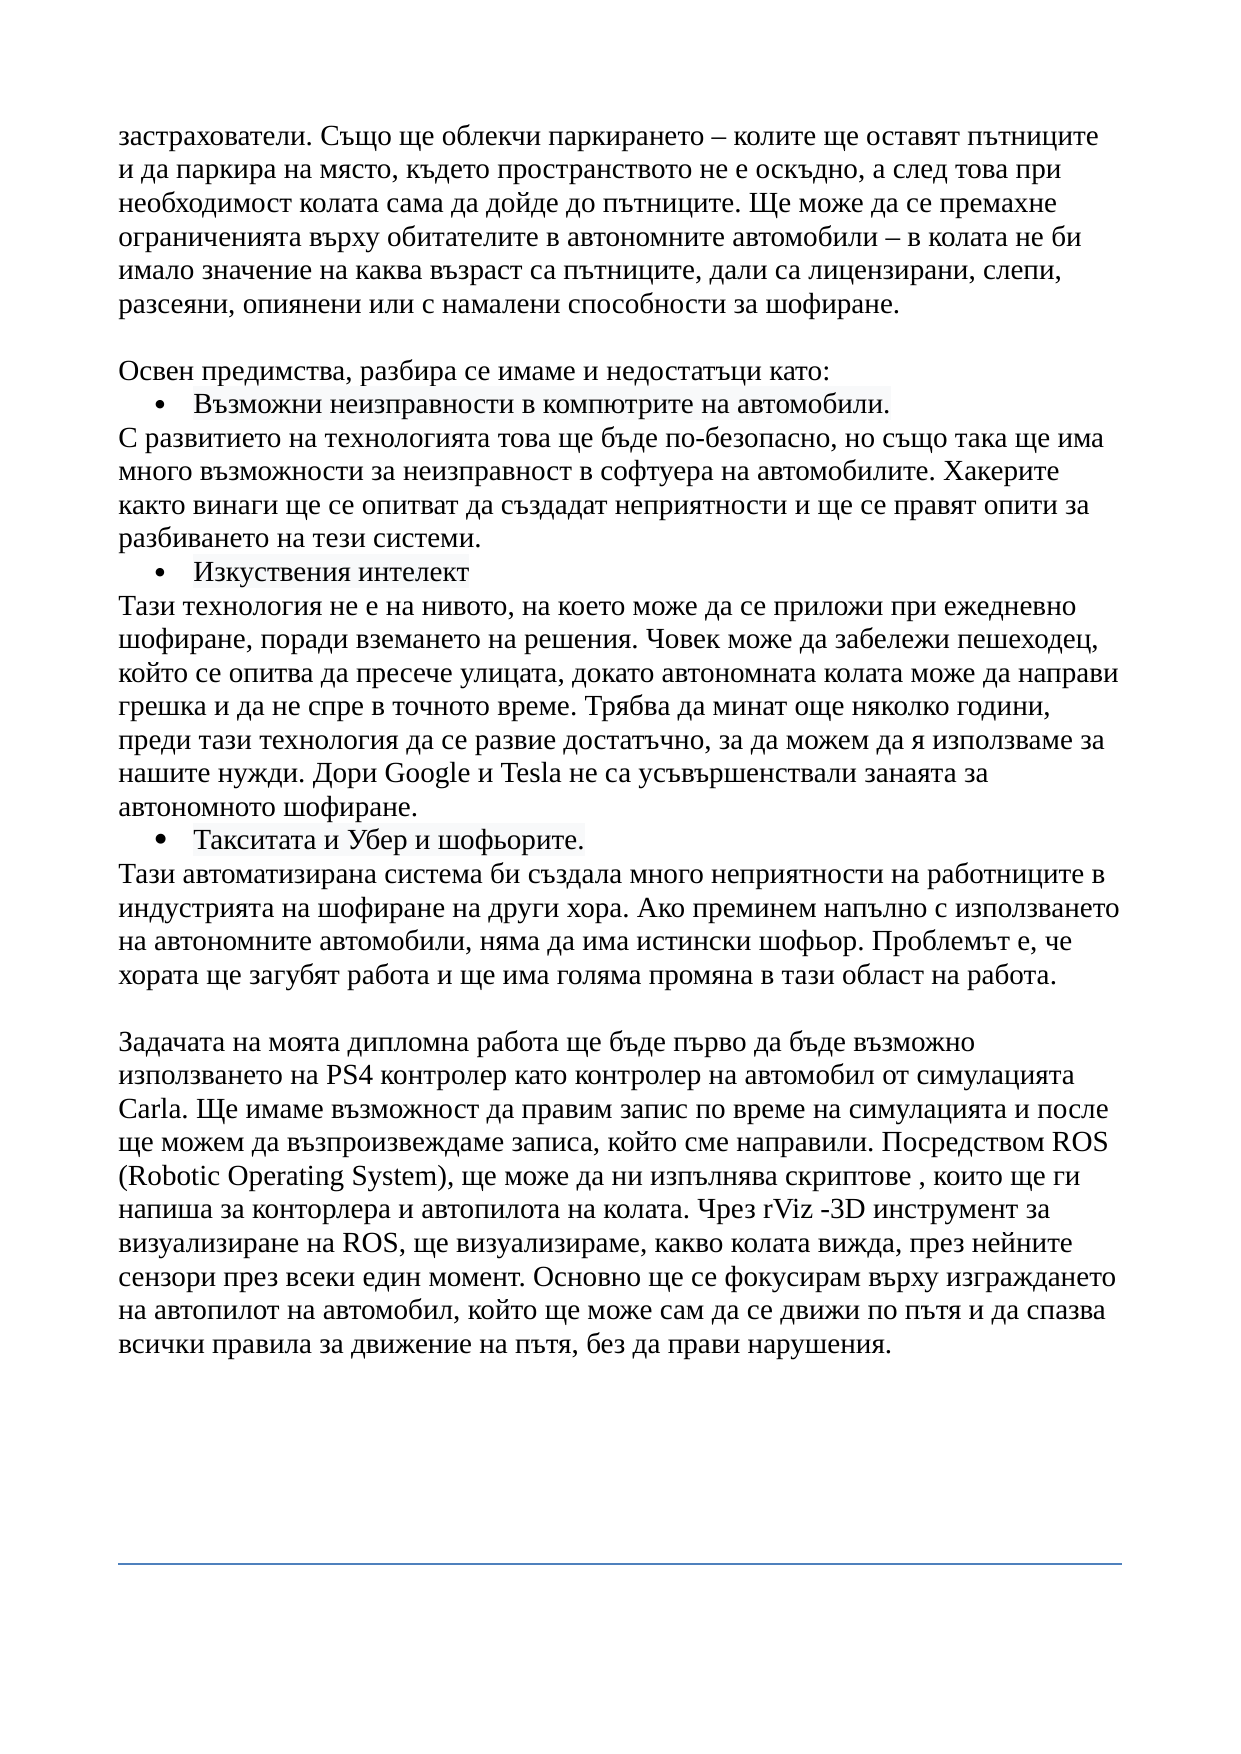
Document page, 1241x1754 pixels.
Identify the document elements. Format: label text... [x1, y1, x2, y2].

text Освен предимства, разбира се имаме и недостатъци като: [118, 353, 1122, 386]
text застрахователи. Също ще облекчи паркирането – колите ще оставят пътниците и да паркира на място, където пространството не е оскъдно, а след това при необходимост колата сама да дойде до пътниците. Ще може да се премахне ограниченията върху обитателите в автономните автомобили – в колата не би имало значение на каква възраст са пътниците, дали са лицензирани, слепи, разсеяни, опиянени или с намалени способности за шофиране. [118, 118, 1122, 319]
list Изкуствения интелект [156, 554, 1122, 588]
list Възможни неизправности в компютрите на автомобили. [156, 386, 1122, 420]
text Задачата на моята дипломна работа ще бъде първо да бъде възможно използването на PS4 контролер като контролер на автомобил от симулацията Carla. Ще имаме възможност да правим запис по време на симулацията и после ще можем да възпроизвеждаме записа, който сме направили. Посредством ROS (Robotic Operating System), ще може да ни изпълнява скриптове , които ще ги напиша за конторлера и автопилота на колата. Чрез rViz -3D инструмент за визуализиране на ROS, ще визуализираме, какво колата вижда, през нейните сензори през всеки един момент. Основно ще се фокусирам върху изграждането на автопилот на автомобил, който ще може сам да се движи по пътя и да спазва всички правила за движение на пътя, без да прави нарушения. [118, 1024, 1122, 1359]
text Тази технология не е на нивото, на което може да се приложи при ежедневно шофиране, поради вземането на решения. Човек може да забележи пешеходец, който се опитва да пресече улицата, докато автономната колата може да направи грешка и да не спре в точното време. Трябва да минат още няколко години, преди тази технология да се развие достатъчно, за да можем да я използваме за нашите нужди. Дори Google и Tesla не са усъвършенствали занаята за автономното шофиране. [118, 588, 1122, 822]
text С развитието на технологията това ще бъде по-безопасно, но също така ще има много възможности за неизправност в софтуера на автомобилите. Хакерите както винаги ще се опитват да създадат неприятности и ще се правят опити за разбиването на тези системи. [118, 420, 1122, 554]
list Такситата и Убер и шофьорите. [156, 822, 1122, 856]
text Тази автоматизирана система би създала много неприятности на работниците в индустрията на шофиране на други хора. Ако преминем напълно с използването на автономните автомобили, няма да има истински шофьор. Проблемът е, че хората ще загубят работа и ще има голяма промяна в тази област на работа. [118, 856, 1122, 990]
